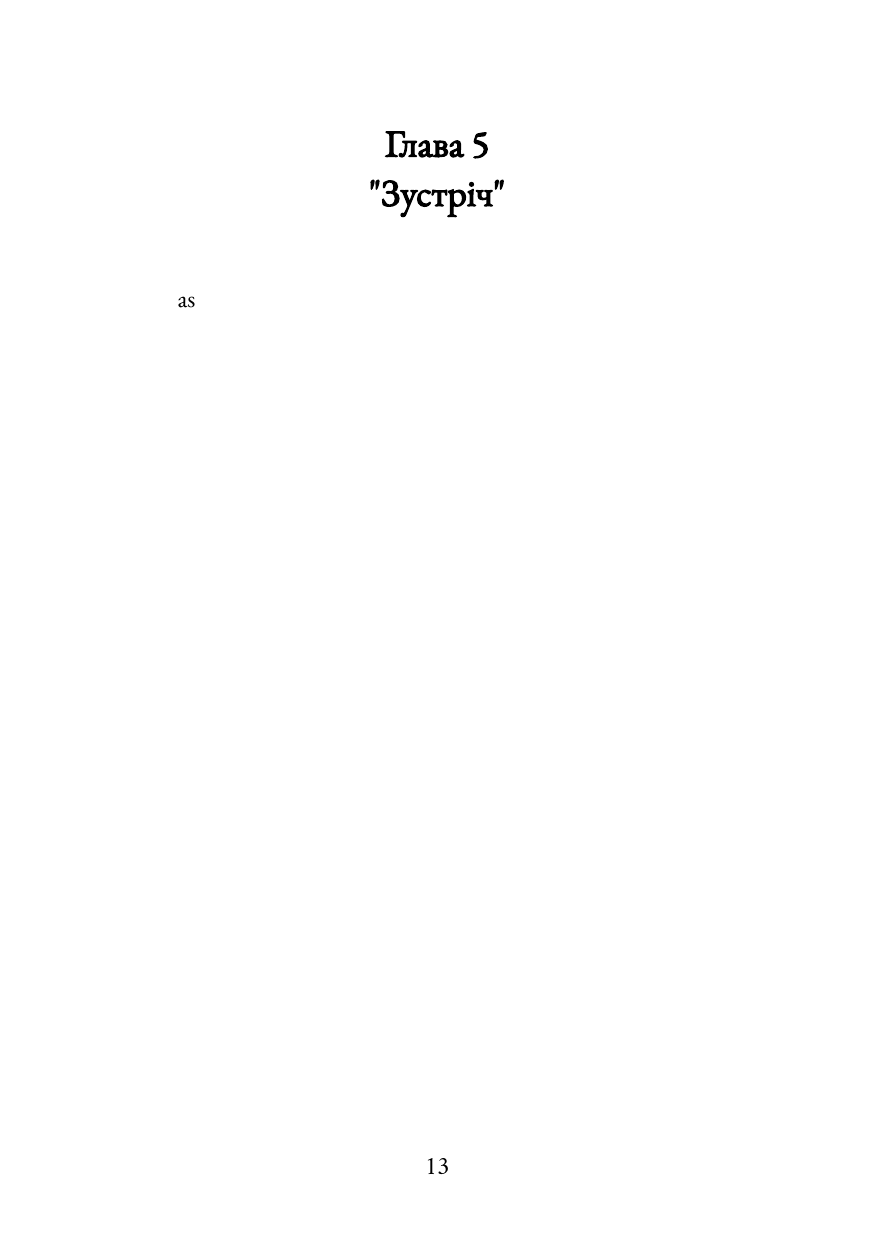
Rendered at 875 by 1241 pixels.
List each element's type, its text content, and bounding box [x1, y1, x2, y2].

subtitle Глава 5 "Зустріч" [118, 118, 756, 217]
text as [118, 282, 756, 315]
